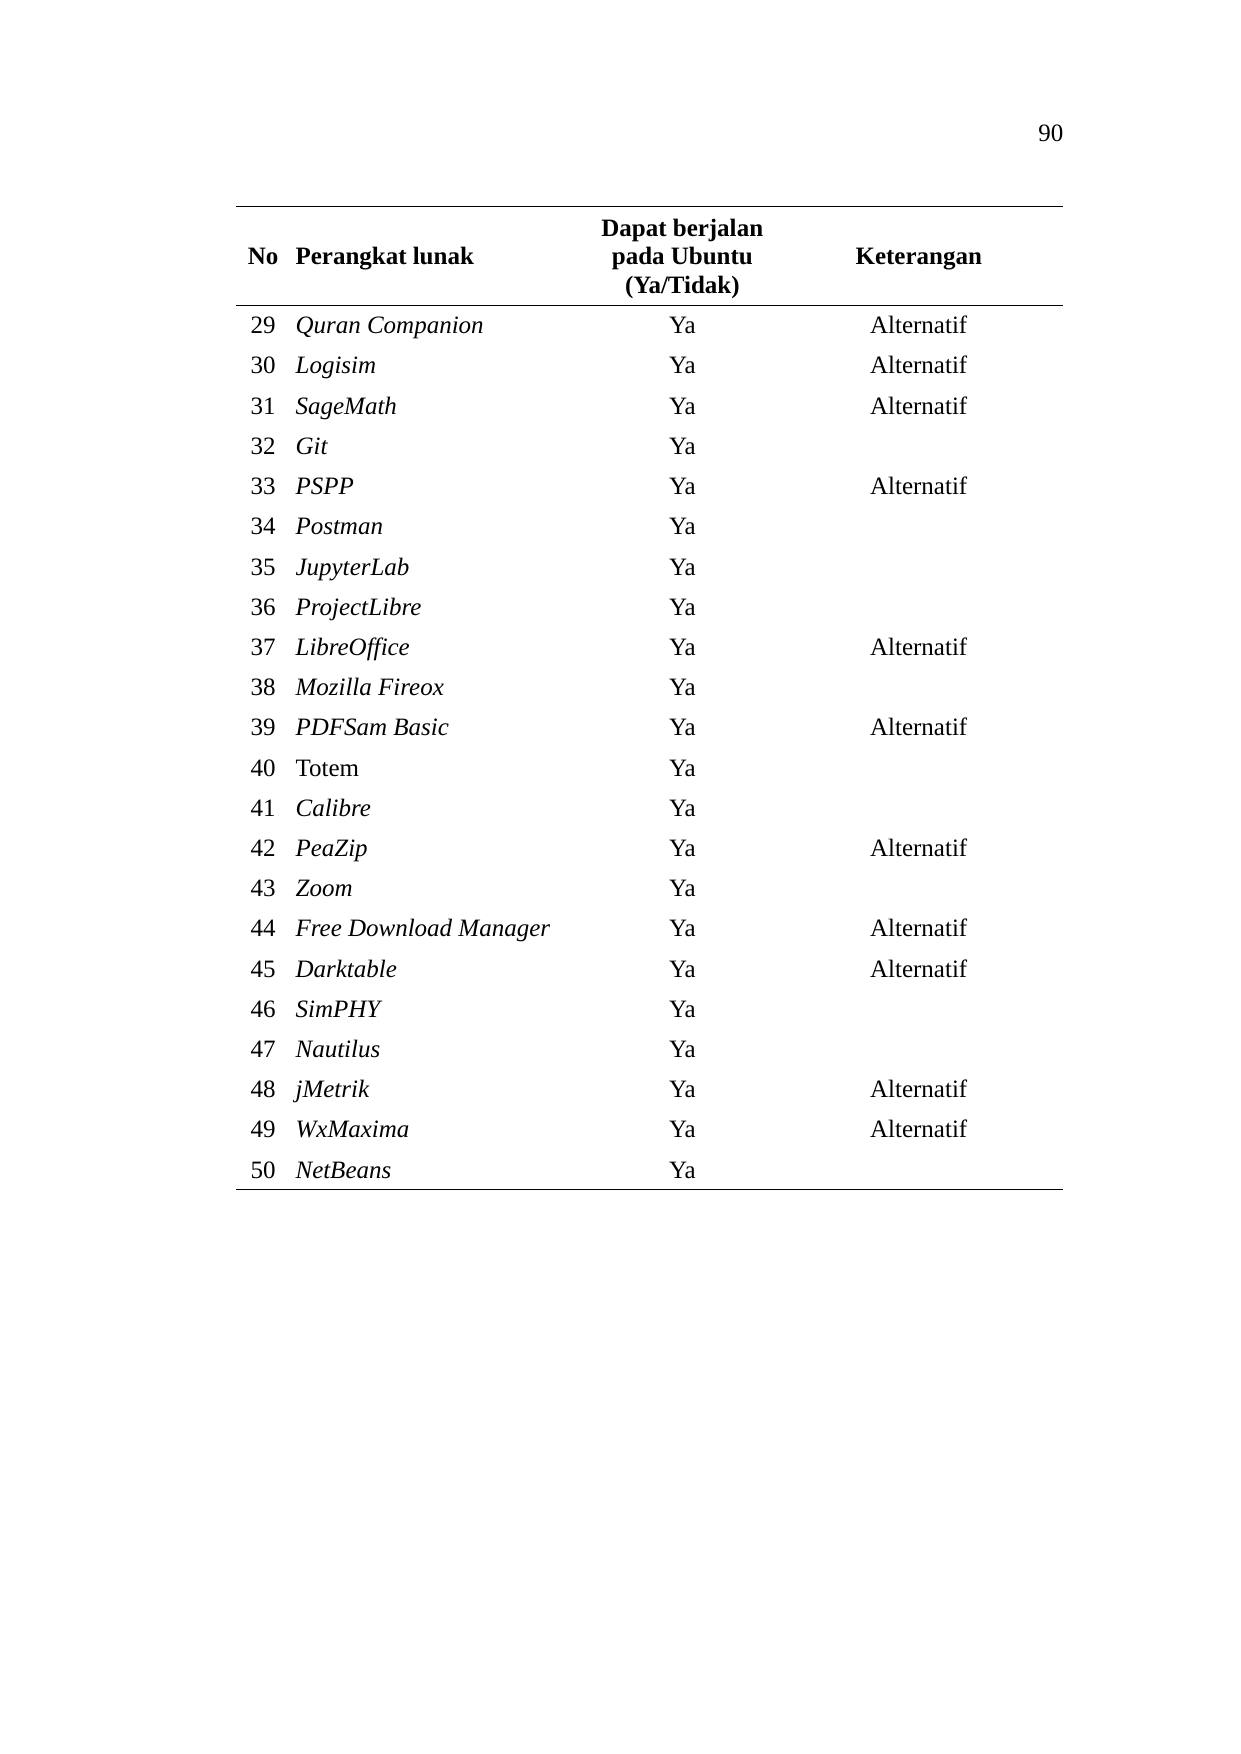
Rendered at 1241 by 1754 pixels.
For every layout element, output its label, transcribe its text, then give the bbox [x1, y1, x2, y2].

table_cell Alternatif [774, 466, 1063, 506]
table_header Dapat berjalan pada Ubuntu (Ya/Tidak) [590, 207, 774, 305]
table_cell PSPP [290, 466, 590, 506]
table_cell 48 [236, 1069, 289, 1109]
table_cell Ya [590, 667, 774, 707]
table_cell Ya [590, 747, 774, 787]
table_cell [774, 747, 1063, 787]
table_cell ProjectLibre [290, 586, 590, 626]
table_cell Free Download Manager [290, 908, 590, 948]
table_cell 35 [236, 546, 289, 586]
table_cell 43 [236, 868, 289, 908]
table_cell Ya [590, 828, 774, 868]
table_cell Alternatif [774, 908, 1063, 948]
table_cell Alternatif [774, 306, 1063, 345]
table_cell Ya [590, 1109, 774, 1149]
table_cell SimPHY [290, 988, 590, 1028]
table_cell 30 [236, 345, 289, 385]
table_cell Quran Companion [290, 306, 590, 345]
table_cell 32 [236, 425, 289, 466]
table_cell Totem [290, 747, 590, 787]
table_cell 41 [236, 787, 289, 827]
table_cell Ya [590, 586, 774, 626]
table_cell Alternatif [774, 1109, 1063, 1149]
table_cell JupyterLab [290, 546, 590, 586]
table_cell 34 [236, 506, 289, 546]
table_cell 37 [236, 626, 289, 667]
table_cell Postman [290, 506, 590, 546]
table_cell SageMath [290, 385, 590, 425]
table_cell [774, 506, 1063, 546]
table_cell Ya [590, 908, 774, 948]
table_cell Alternatif [774, 948, 1063, 988]
table_cell Ya [590, 345, 774, 385]
table_cell Zoom [290, 868, 590, 908]
table_cell Alternatif [774, 385, 1063, 425]
table_cell PDFSam Basic [290, 707, 590, 747]
table_cell Git [290, 425, 590, 466]
table_cell Ya [590, 868, 774, 908]
table_cell jMetrik [290, 1069, 590, 1109]
table_cell Ya [590, 1149, 774, 1189]
table_cell 45 [236, 948, 289, 988]
table_cell [774, 868, 1063, 908]
table_cell Mozilla Fireox [290, 667, 590, 707]
table_cell Ya [590, 1029, 774, 1069]
table_cell [774, 546, 1063, 586]
table_cell [774, 667, 1063, 707]
table_cell Ya [590, 626, 774, 667]
table_cell Alternatif [774, 626, 1063, 667]
table_cell Alternatif [774, 1069, 1063, 1109]
table_cell PeaZip [290, 828, 590, 868]
table_cell [774, 425, 1063, 466]
table_cell Ya [590, 948, 774, 988]
table_cell 29 [236, 306, 289, 345]
table_cell [774, 1029, 1063, 1069]
table_cell 33 [236, 466, 289, 506]
table_cell Alternatif [774, 345, 1063, 385]
table_cell [774, 1149, 1063, 1189]
table_cell NetBeans [290, 1149, 590, 1189]
table_cell Ya [590, 425, 774, 466]
table_cell Ya [590, 1069, 774, 1109]
table_cell Alternatif [774, 828, 1063, 868]
table_cell Ya [590, 546, 774, 586]
table_cell 42 [236, 828, 289, 868]
table_cell Ya [590, 506, 774, 546]
table_cell 49 [236, 1109, 289, 1149]
table_cell Darktable [290, 948, 590, 988]
table_cell 46 [236, 988, 289, 1028]
table_cell 38 [236, 667, 289, 707]
table_cell Calibre [290, 787, 590, 827]
table_cell Ya [590, 466, 774, 506]
table_cell Nautilus [290, 1029, 590, 1069]
table_cell 47 [236, 1029, 289, 1069]
table_cell WxMaxima [290, 1109, 590, 1149]
table_cell 31 [236, 385, 289, 425]
table_cell LibreOffice [290, 626, 590, 667]
table_cell Ya [590, 787, 774, 827]
table_cell [774, 787, 1063, 827]
table_cell Ya [590, 385, 774, 425]
table_cell [774, 988, 1063, 1028]
table_cell 44 [236, 908, 289, 948]
table_cell Ya [590, 306, 774, 345]
table_cell 40 [236, 747, 289, 787]
table_header Perangkat lunak [290, 207, 590, 305]
table_header No [236, 207, 289, 305]
table_cell Ya [590, 707, 774, 747]
table_cell [774, 586, 1063, 626]
table_cell 36 [236, 586, 289, 626]
table_cell Ya [590, 988, 774, 1028]
table_cell Alternatif [774, 707, 1063, 747]
table_cell 39 [236, 707, 289, 747]
table_cell Logisim [290, 345, 590, 385]
table_cell 50 [236, 1149, 289, 1189]
table_header Keterangan [774, 207, 1063, 305]
